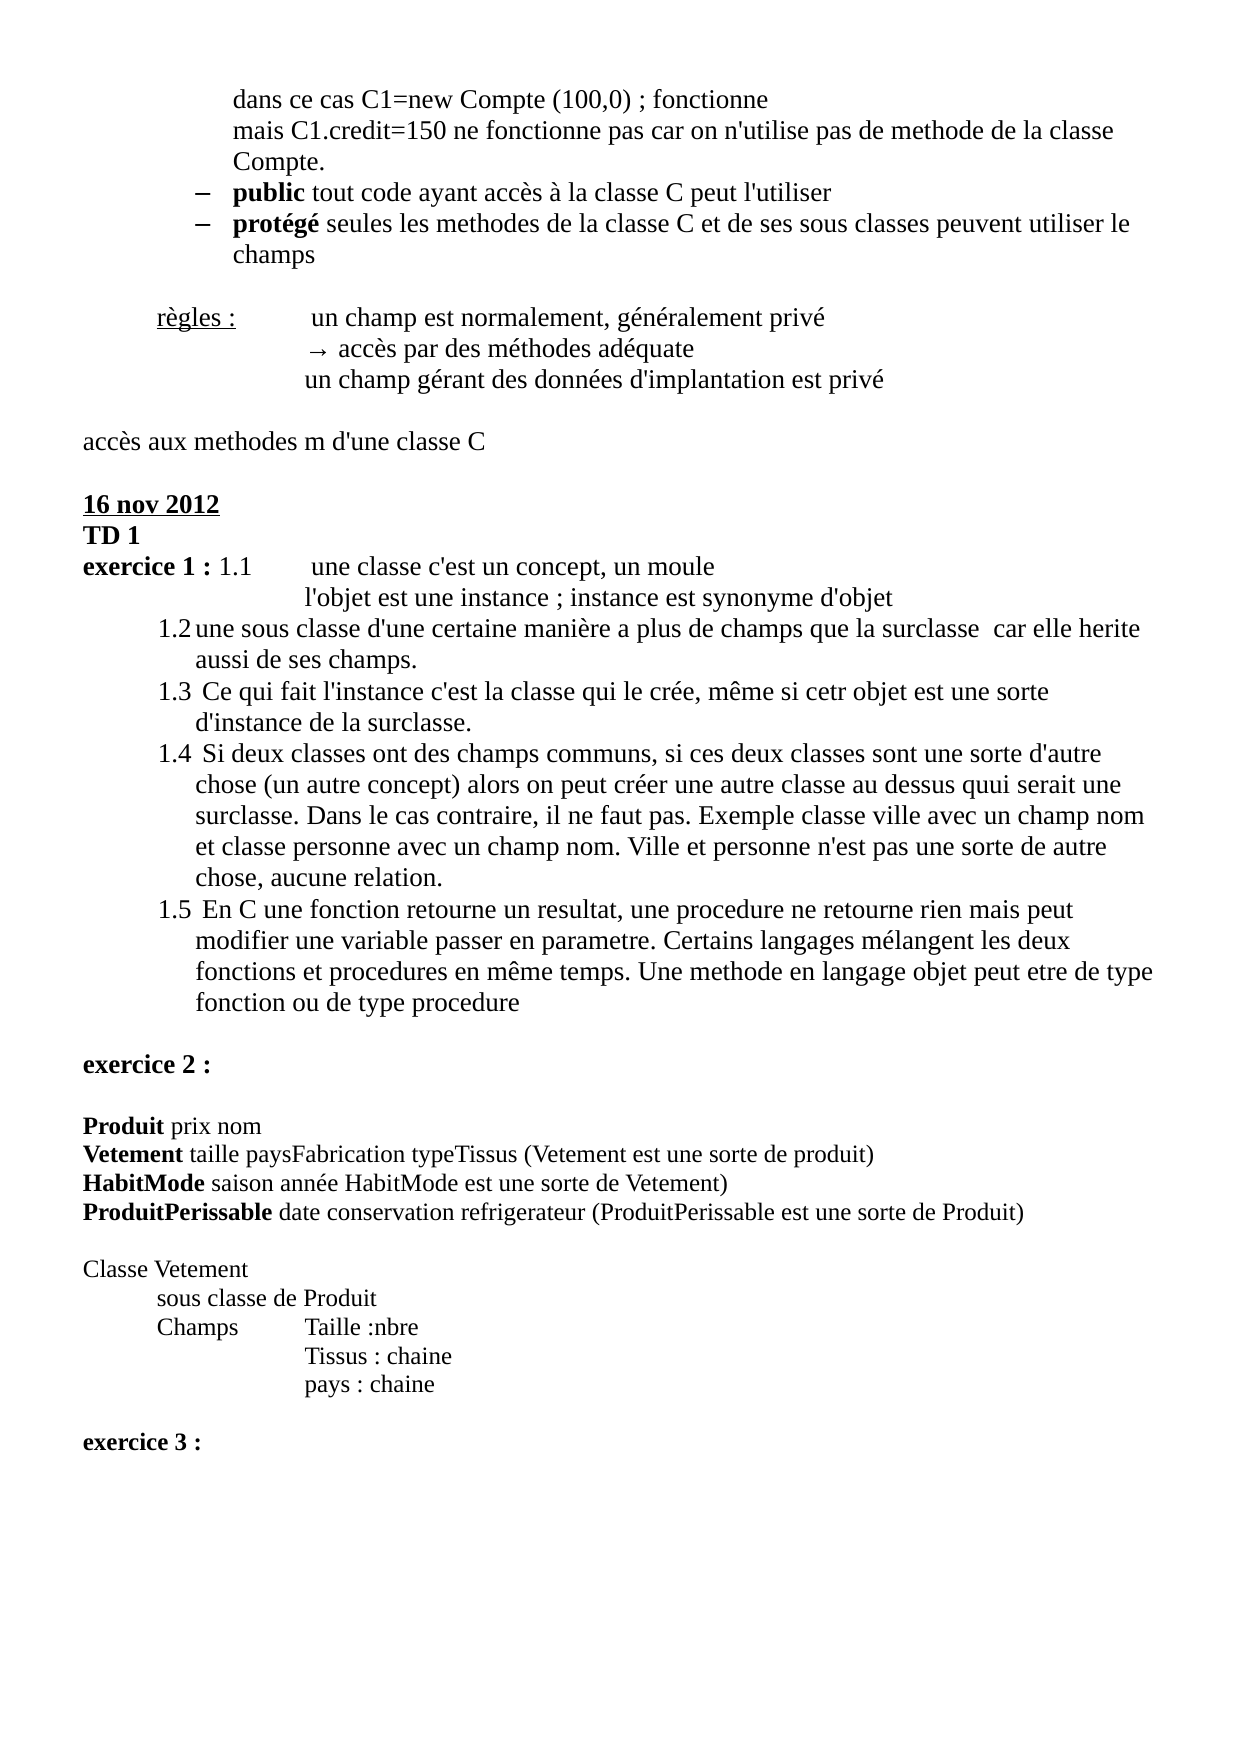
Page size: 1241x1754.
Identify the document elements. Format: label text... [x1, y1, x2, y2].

list mais C1.credit=150 ne fonctionne pas car on n'utilise pas de methode de la classe Compte. [195, 114, 1157, 176]
text 16 nov 2012 [83, 488, 1157, 519]
list dans ce cas C1=new Compte (100,0) ; fonctionne [195, 83, 1157, 114]
text TD 1 [83, 519, 1157, 550]
text pays : chaine [83, 1369, 1157, 1398]
text exercice 1 : 1.1 une classe c'est un concept, un moule [83, 550, 1157, 581]
text ProduitPerissable date conservation refrigerateur (ProduitPerissable est une sorte de Produit) [83, 1197, 1157, 1226]
text Vetement taille paysFabrication typeTissus (Vetement est une sorte de produit) [83, 1139, 1157, 1168]
text → accès par des méthodes adéquate [83, 332, 1157, 363]
list public tout code ayant accès à la classe C peut l'utiliser [195, 176, 1157, 207]
text exercice 2 : [83, 1048, 1157, 1079]
list une sous classe d'une certaine manière a plus de champs que la surclasse car elle herite aussi de ses champs. [158, 612, 1157, 675]
text accès aux methodes m d'une classe C [83, 426, 1157, 457]
text l'objet est une instance ; instance est synonyme d'objet [83, 581, 1157, 612]
text sous classe de Produit [83, 1283, 1157, 1312]
text un champ gérant des données d'implantation est privé [83, 363, 1157, 394]
text Tissus : chaine [83, 1341, 1157, 1369]
text exercice 3 : [83, 1427, 1157, 1456]
list Ce qui fait l'instance c'est la classe qui le crée, même si cetr objet est une sorte d'instance de la surclasse. [158, 675, 1157, 737]
text Classe Vetement [83, 1254, 1157, 1283]
text Produit prix nom [83, 1111, 1157, 1139]
list protégé seules les methodes de la classe C et de ses sous classes peuvent utiliser le champs [195, 207, 1157, 270]
text règles : un champ est normalement, généralement privé [83, 301, 1157, 332]
text Champs Taille :nbre [83, 1312, 1157, 1341]
list En C une fonction retourne un resultat, une procedure ne retourne rien mais peut modifier une variable passer en parametre. Certains langages mélangent les deux fonctions et procedures en même temps. Une methode en langage objet peut etre de type fonction ou de type procedure [158, 893, 1157, 1017]
list Si deux classes ont des champs communs, si ces deux classes sont une sorte d'autre chose (un autre concept) alors on peut créer une autre classe au dessus quui serait une surclasse. Dans le cas contraire, il ne faut pas. Exemple classe ville avec un champ nom et classe personne avec un champ nom. Ville et personne n'est pas une sorte de autre chose, aucune relation. [158, 737, 1157, 893]
text HabitMode saison année HabitMode est une sorte de Vetement) [83, 1168, 1157, 1197]
